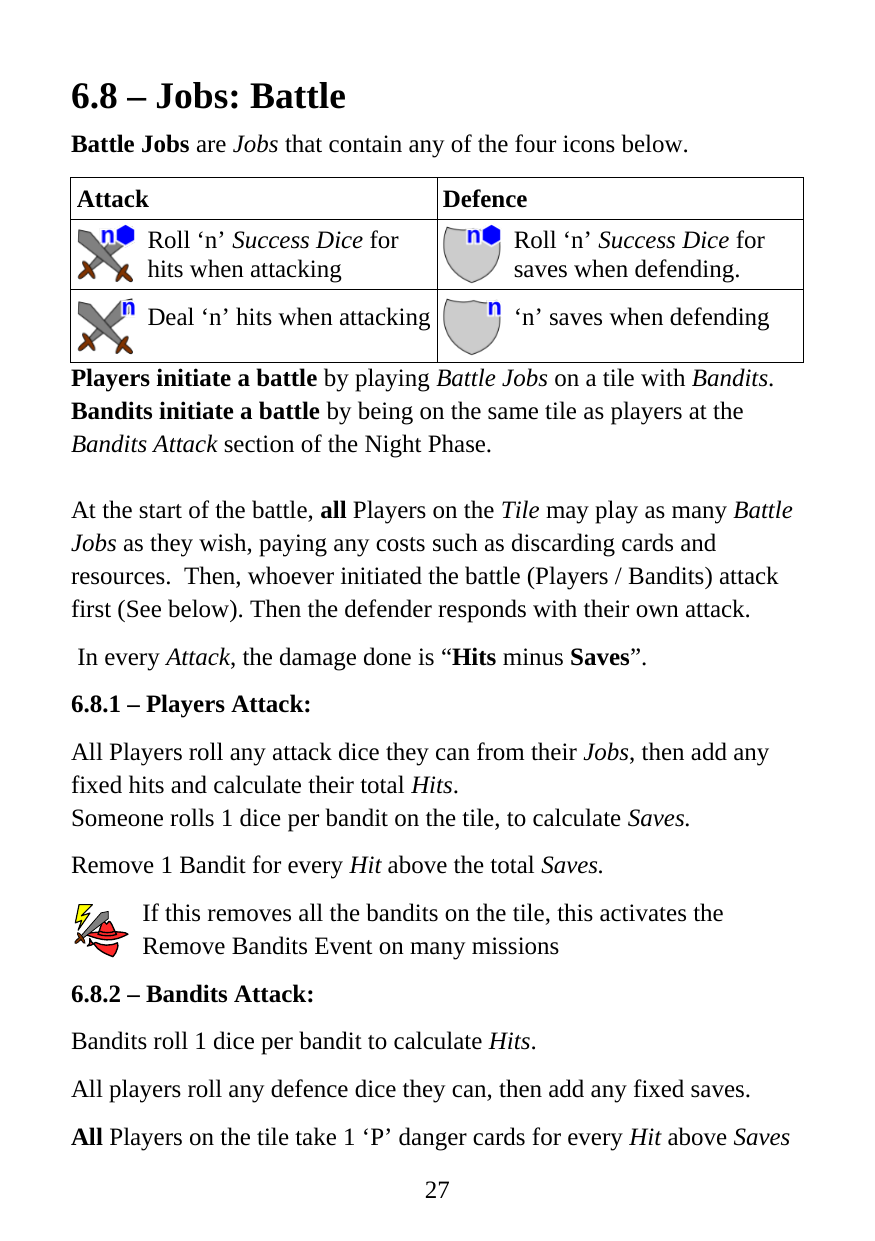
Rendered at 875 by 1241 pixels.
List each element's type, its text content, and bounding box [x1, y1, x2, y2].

text Players initiate a battle by playing Battle Jobs on a tile with Bandits. [71, 363, 803, 392]
text Bandits roll 1 dice per bandit to calculate Hits. [71, 1026, 803, 1055]
text All Players on the tile take 1 ‘P’ danger cards for every Hit above Saves [71, 1122, 803, 1150]
table_cell Deal ‘n’ hits when attacking [71, 290, 437, 362]
table_header Defence [438, 178, 803, 218]
table_cell ‘n’ saves when defending [438, 290, 803, 362]
picture [76, 223, 136, 285]
text Battle Jobs are Jobs that contain any of the four icons below. [71, 129, 803, 158]
table_header Attack [71, 178, 437, 218]
text 6.8.1 – Players Attack: [71, 689, 803, 718]
text If this removes all the bandits on the tile, this activates the Remove Bandits Event on many missions [71, 898, 803, 960]
table_cell Roll ‘n’ Success Dice for saves when defending. [438, 220, 803, 288]
text Remove 1 Bandit for every Hit above the total Saves. [71, 851, 803, 879]
text Bandits initiate a battle by being on the same tile as players at the Bandits Attack section of the Night Phase. [71, 396, 803, 458]
picture [442, 295, 502, 357]
text All Players roll any attack dice they can from their Jobs, then add any fixed hits and calculate their total Hits. Someone rolls 1 dice per bandit on the tile, to calculate Saves. [71, 737, 803, 832]
text In every Attack, the damage done is “Hits minus Saves”. [71, 642, 803, 671]
text At the start of the battle, all Players on the Tile may play as many Battle Jobs as they wish, paying any costs such as discarding cards and resources. Then, whoever initiated the battle (Players / Bandits) attack first (See below). Then the defender responds with their own attack. [71, 495, 803, 623]
subtitle 6.8 – Jobs: Battle [71, 74, 803, 117]
table_cell Roll ‘n’ Success Dice for hits when attacking [71, 220, 437, 288]
picture [442, 223, 502, 285]
picture [76, 295, 136, 357]
text All players roll any defence dice they can, then add any fixed saves. [71, 1074, 803, 1103]
text 6.8.2 – Bandits Attack: [71, 979, 803, 1008]
